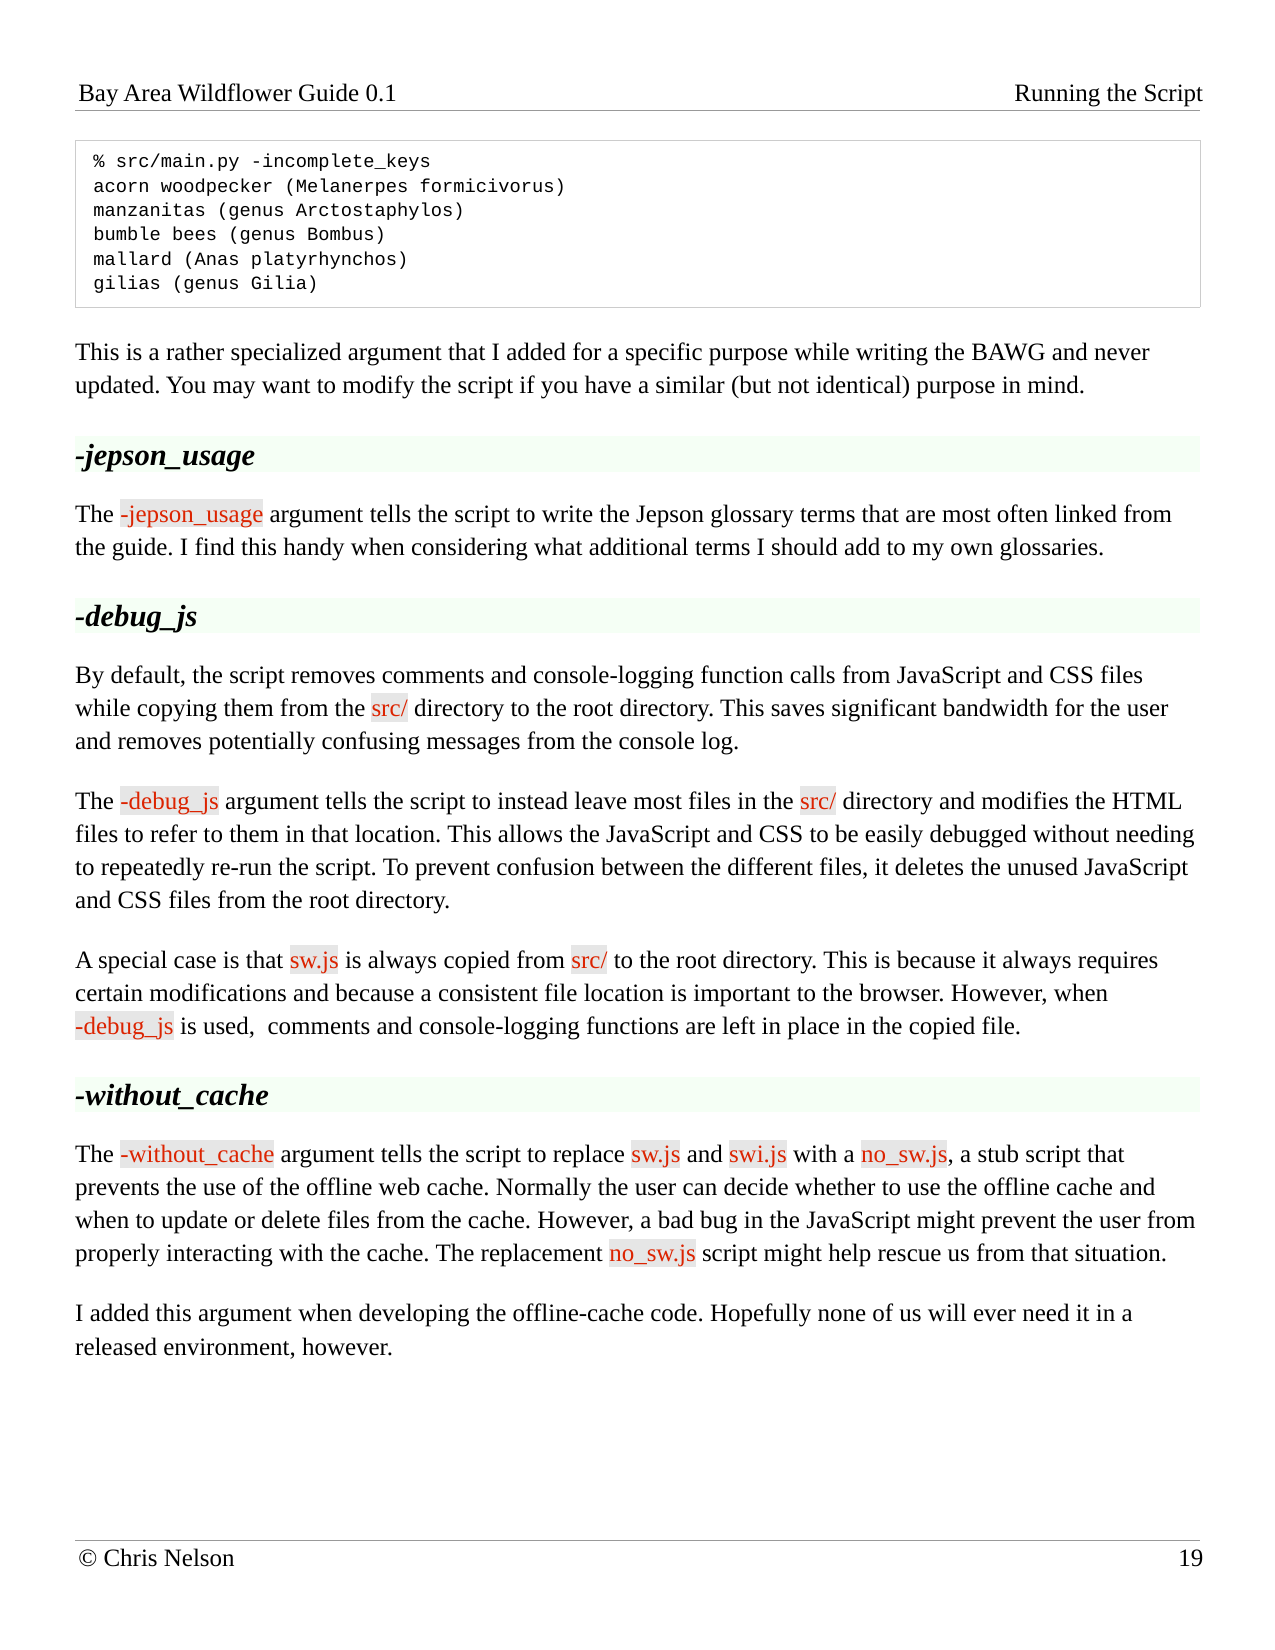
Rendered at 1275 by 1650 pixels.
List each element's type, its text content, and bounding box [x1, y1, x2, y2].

text By default, the script removes comments and console-logging function calls from JavaScript and CSS files while copying them from the src/ directory to the root directory. This saves significant bandwidth for the user and removes potentially confusing messages from the console log. [75, 660, 1200, 755]
text acorn woodpecker (Melanerpes formicivorus) [76, 164, 1200, 189]
text The -without_cache argument tells the script to replace sw.js and swi.js with a no_sw.js, a stub script that prevents the use of the offline web cache. Normally the user can decide whether to use the offline cache and when to update or delete files from the cache. However, a bad bug in the JavaScript might prevent the user from properly interacting with the cache. The replacement no_sw.js script might help rescue us from that situation. [75, 1139, 1200, 1267]
text manzanitas (genus Arctostaphylos) [76, 189, 1200, 213]
text The -debug_js argument tells the script to instead leave most files in the src/ directory and modifies the HTML files to refer to them in that location. This allows the JavaScript and CSS to be easily debugged without needing to repeatedly re-run the script. To prevent confusion between the different files, it deletes the unused JavaScript and CSS files from the root directory. [75, 786, 1200, 914]
text This is a rather specialized argument that I added for a specific purpose while writing the BAWG and never updated. You may want to modify the script if you have a similar (but not identical) purpose in mind. [75, 337, 1200, 399]
text gilias (genus Gilia) [76, 262, 1200, 307]
text mallard (Anas platyrhynchos) [76, 237, 1200, 262]
subtitle -without_cache [75, 1077, 1200, 1112]
text % src/main.py -incomplete_keys [76, 141, 1200, 164]
text The -jepson_usage argument tells the script to write the Jepson glossary terms that are most often linked from the guide. I find this handy when considering what additional terms I should add to my own glossaries. [75, 499, 1200, 560]
subtitle -debug_js [75, 598, 1200, 633]
subtitle -jepson_usage [75, 436, 1200, 472]
text A special case is that sw.js is always copied from src/ to the root directory. This is because it always requires certain modifications and because a consistent file location is important to the browser. However, when ‑debug_js is used, comments and console-logging functions are left in place in the copied file. [75, 945, 1200, 1040]
text I added this argument when developing the offline-cache code. Hopefully none of us will ever need it in a released environment, however. [75, 1298, 1200, 1360]
text bumble bees (genus Bombus) [76, 213, 1200, 237]
